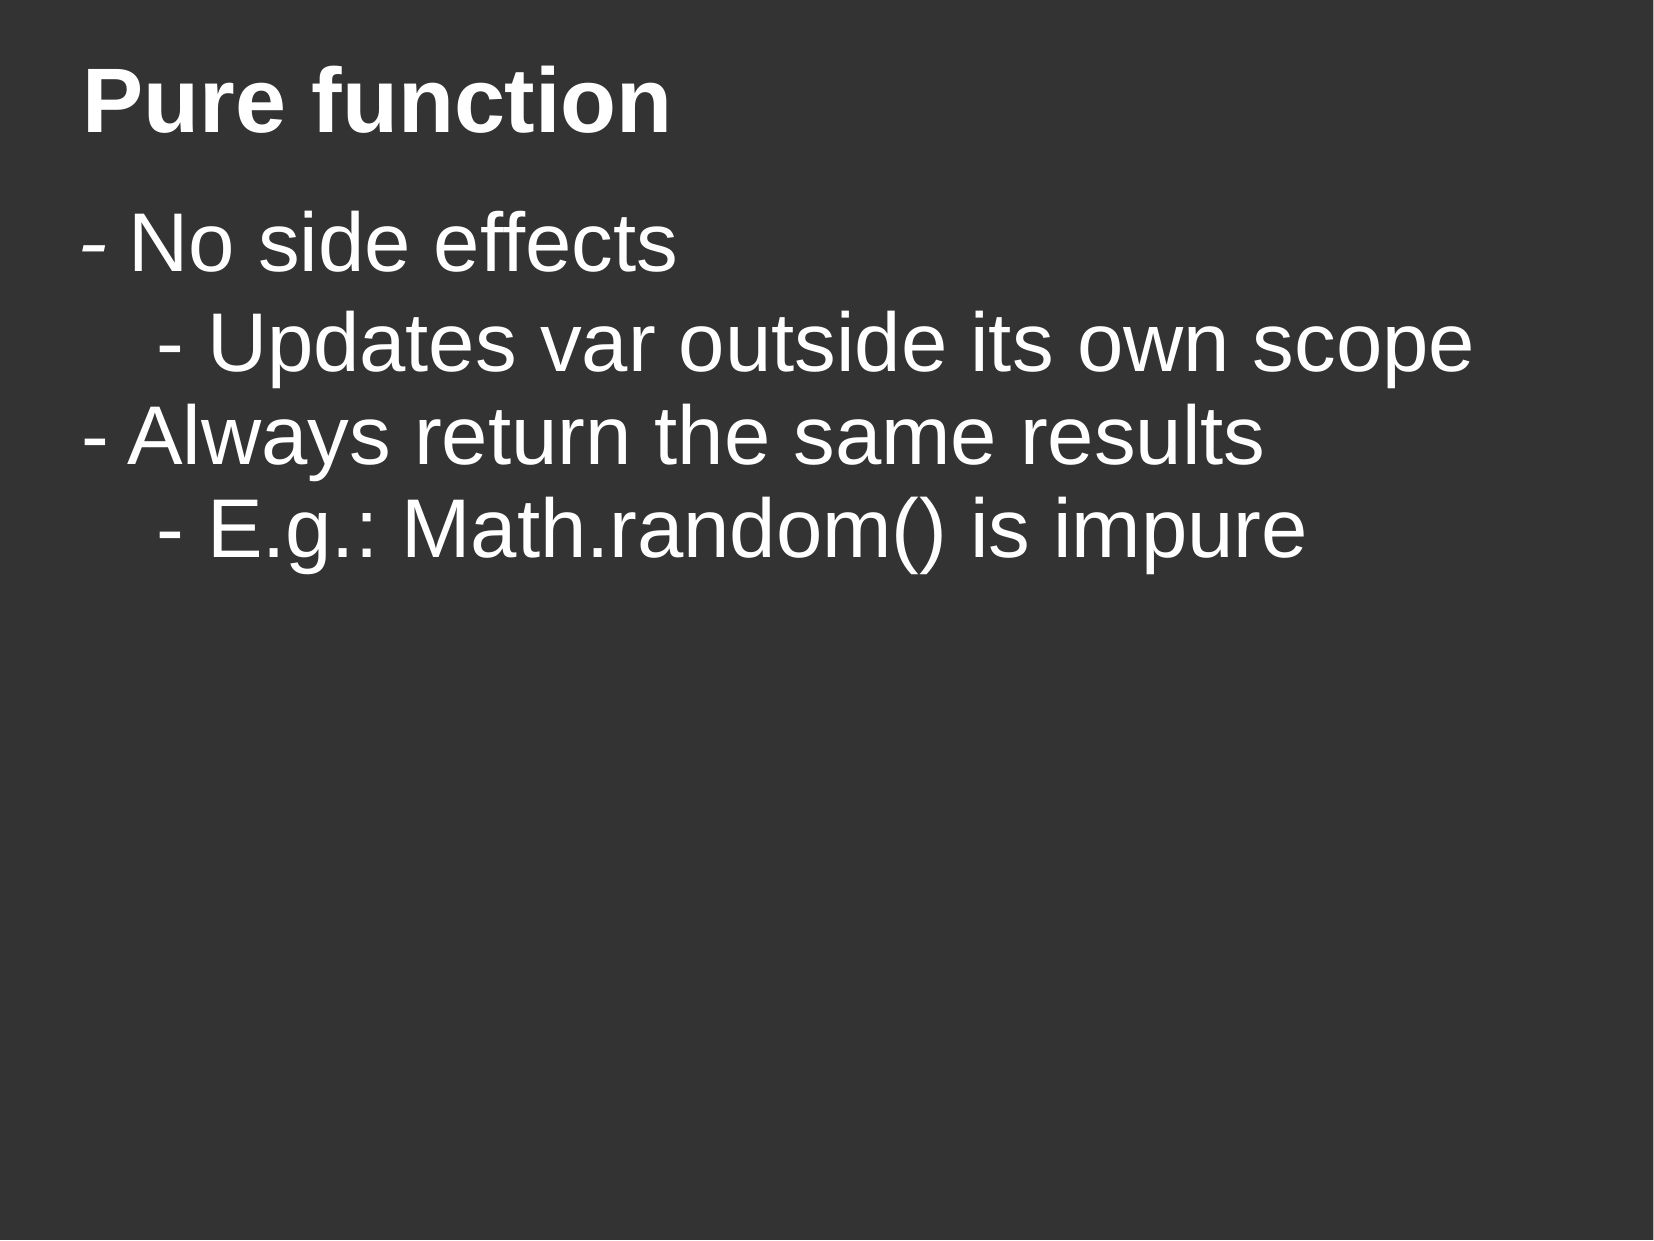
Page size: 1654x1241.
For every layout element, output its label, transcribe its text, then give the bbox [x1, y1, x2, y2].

title - No side effects - Updates var outside its own scope - Always return the same results - E.g.: Math.random() is impure [81, 182, 1570, 556]
title Pure function [82, 49, 1571, 257]
